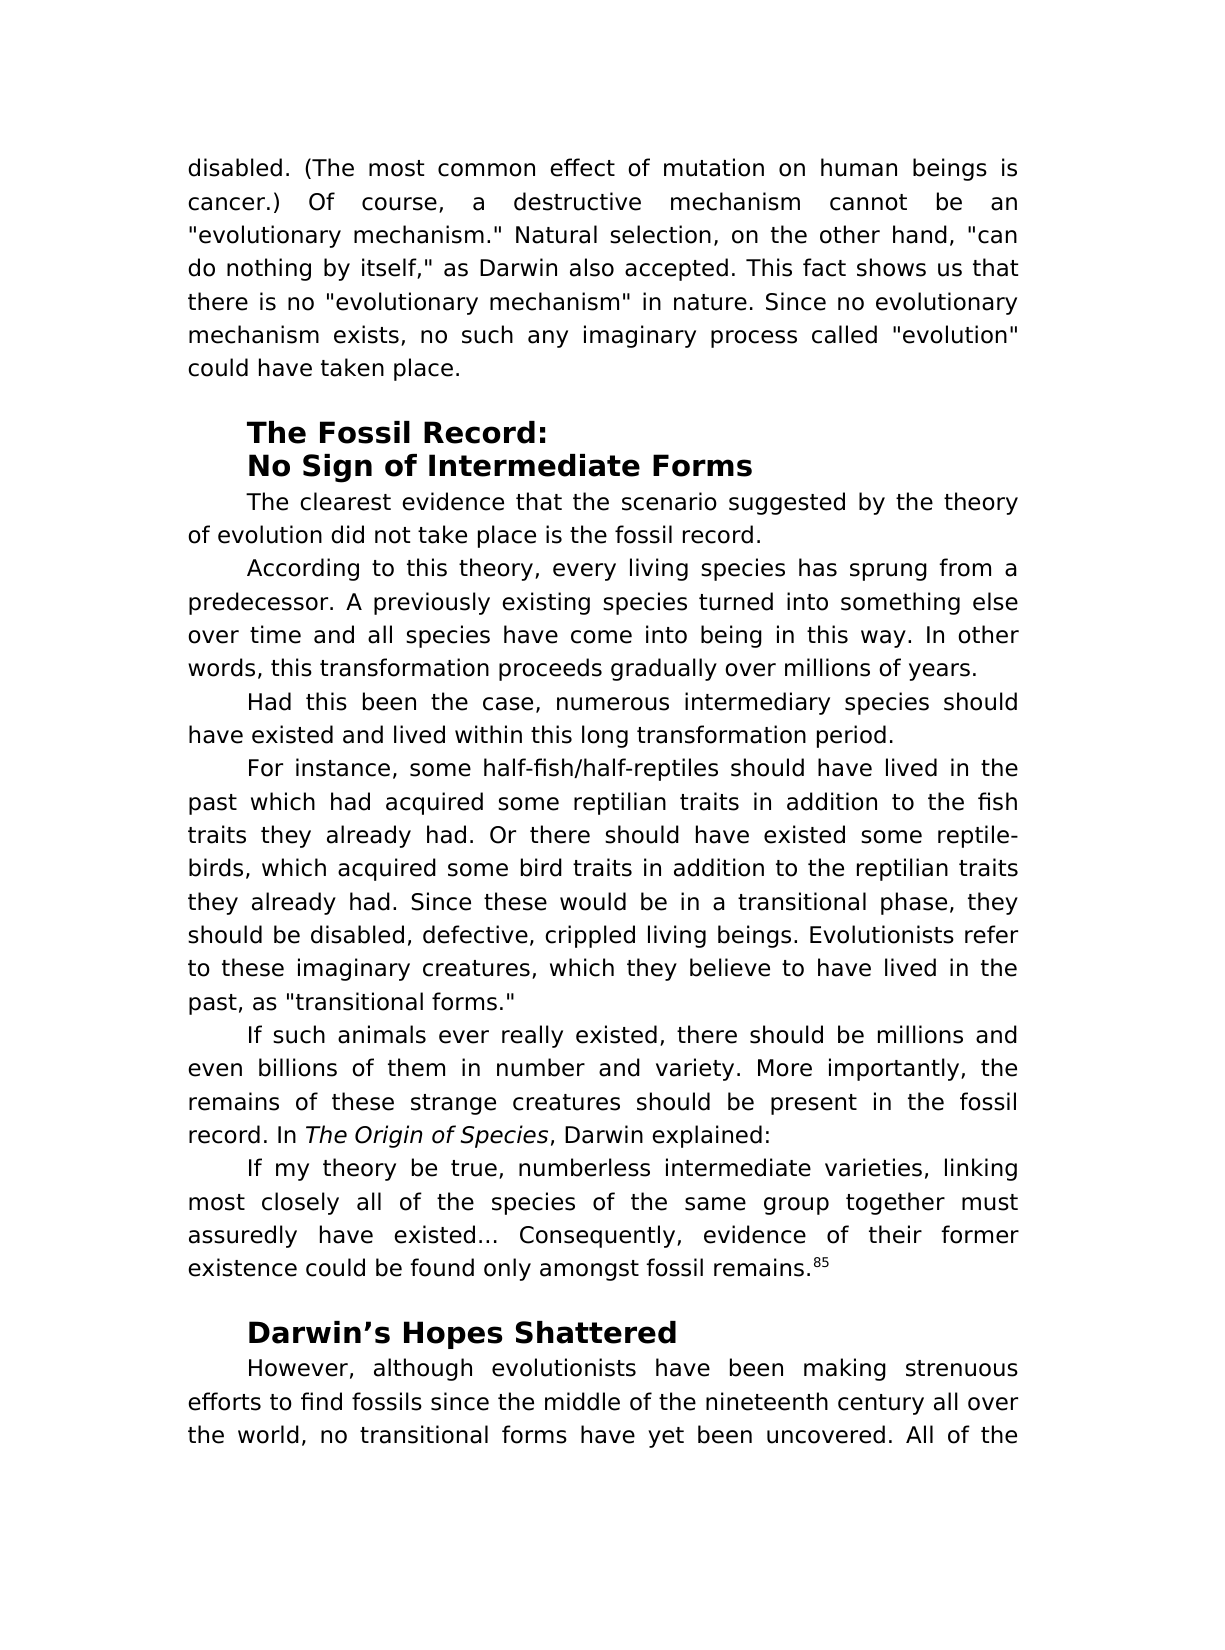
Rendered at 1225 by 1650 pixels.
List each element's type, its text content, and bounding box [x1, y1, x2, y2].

text If such animals ever really existed, there should be millions and even billions of them in number and variety. More importantly, the remains of these strange creatures should be present in the fossil record. In The Origin of Species, Darwin explained: [187, 1017, 1020, 1150]
text The Fossil Record: [187, 417, 1020, 450]
text disabled. (The most common effect of mutation on human beings is cancer.) Of course, a destructive mechanism cannot be an "evolutionary mechanism." Natural selection, on the other hand, "can do nothing by itself," as Darwin also accepted. This fact shows us that there is no "evolutionary mechanism" in nature. Since no evolutionary mechanism exists, no such any imaginary process called "evolution" could have taken place. [187, 150, 1020, 383]
text The clearest evidence that the scenario suggested by the theory of evolution did not take place is the fossil record. [187, 483, 1020, 550]
text According to this theory, every living species has sprung from a predecessor. A previously existing species turned into something else over time and all species have come into being in this way. In other words, this transformation proceeds gradually over millions of years. [187, 550, 1020, 683]
text If my theory be true, numberless intermediate varieties, linking most closely all of the species of the same group together must assuredly have existed... Consequently, evidence of their former existence could be found only amongst fossil remains.85 [187, 1150, 1020, 1283]
text Had this been the case, numerous intermediary species should have existed and lived within this long transformation period. [187, 683, 1020, 750]
text Darwin’s Hopes Shattered [187, 1317, 1020, 1350]
text For instance, some half-fish/half-reptiles should have lived in the past which had acquired some reptilian traits in addition to the fish traits they already had. Or there should have existed some reptile-birds, which acquired some bird traits in addition to the reptilian traits they already had. Since these would be in a transitional phase, they should be disabled, defective, crippled living beings. Evolutionists refer to these imaginary creatures, which they believe to have lived in the past, as "transitional forms." [187, 750, 1020, 1017]
text No Sign of Intermediate Forms [187, 450, 1020, 483]
text However, although evolutionists have been making strenuous efforts to find fossils since the middle of the nineteenth century all over the world, no transitional forms have yet been uncovered. All of the [187, 1350, 1020, 1450]
